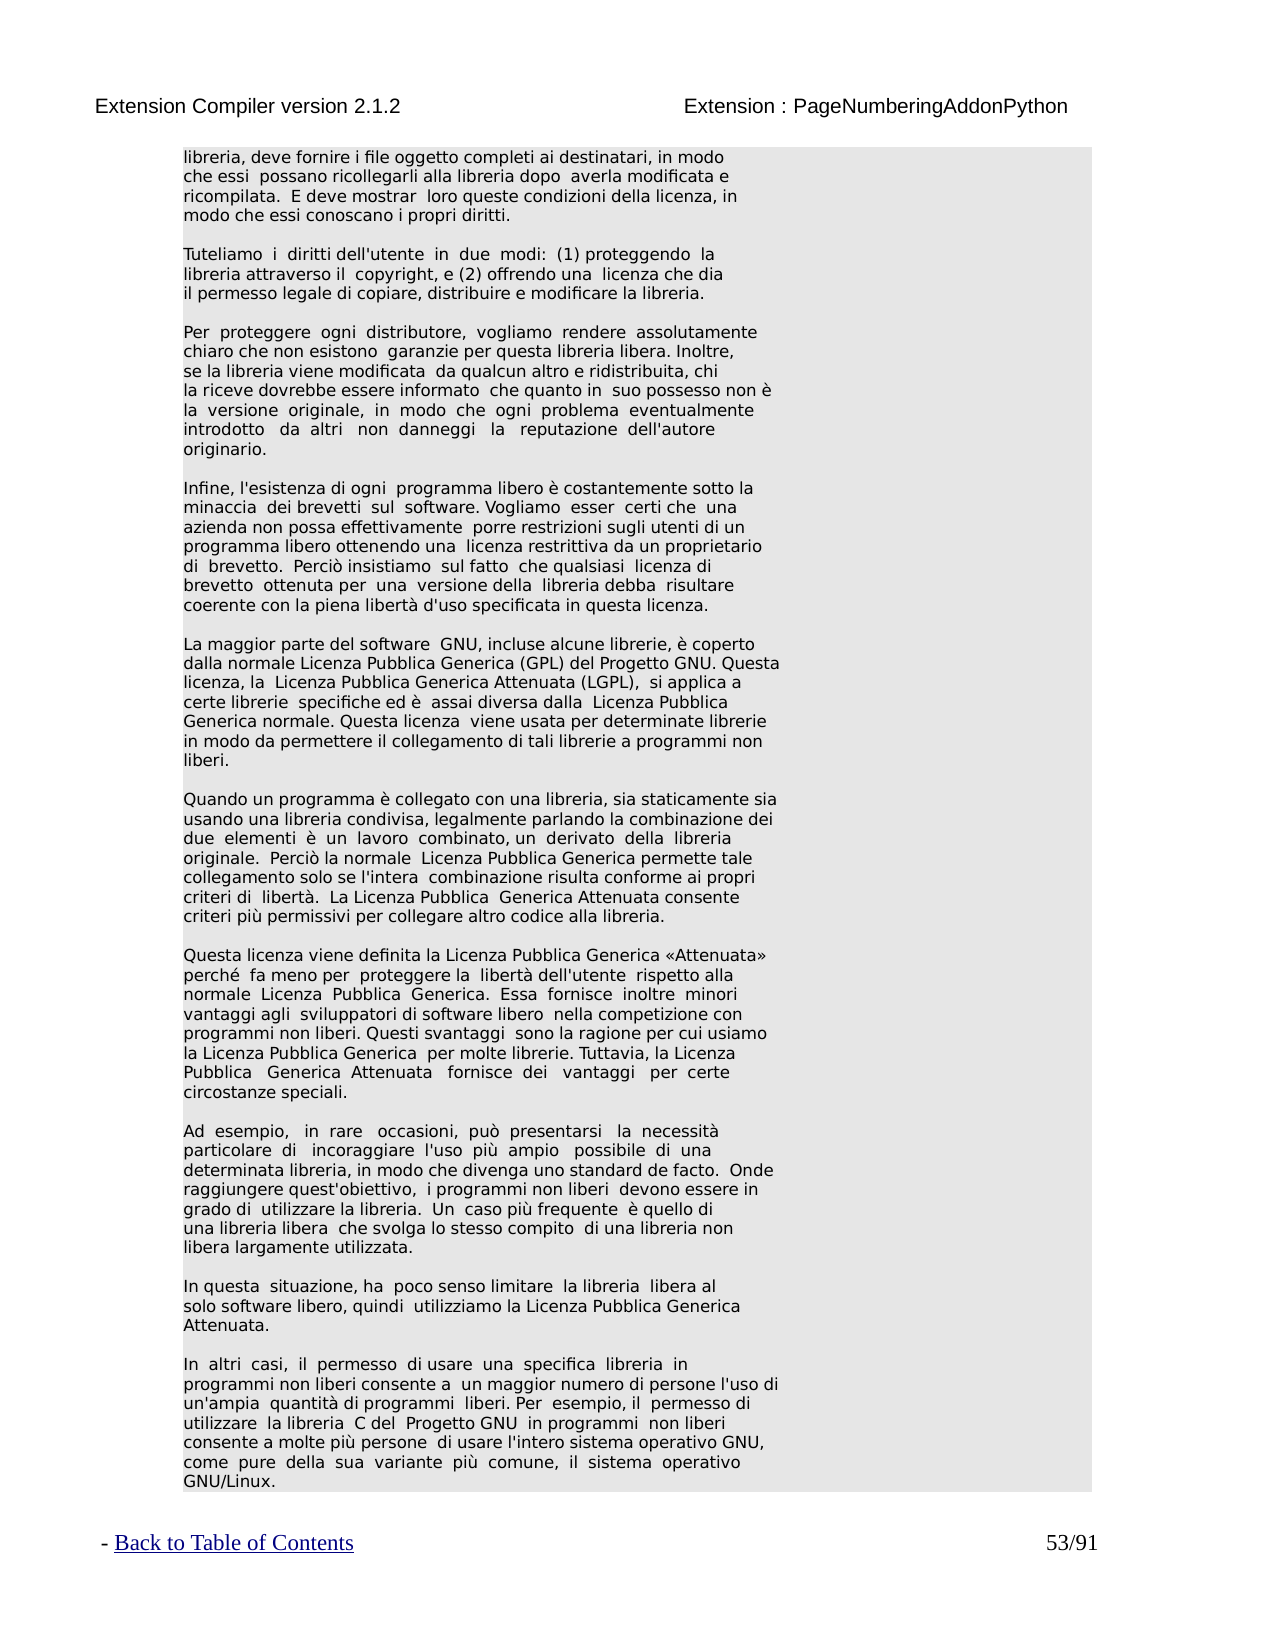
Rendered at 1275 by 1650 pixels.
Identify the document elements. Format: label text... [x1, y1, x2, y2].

text originario. [183, 440, 1092, 459]
text consente a molte più persone di usare l'intero sistema operativo GNU, [183, 1433, 1092, 1453]
text La maggior parte del software GNU, incluse alcune librerie, è coperto [183, 634, 1092, 654]
text Attenuata. [183, 1316, 1092, 1336]
text utilizzare la libreria C del Progetto GNU in programmi non liberi [183, 1414, 1092, 1433]
text la Licenza Pubblica Generica per molte librerie. Tuttavia, la Licenza [183, 1043, 1092, 1063]
text brevetto ottenuta per una versione della libreria debba risultare [183, 576, 1092, 596]
text chiaro che non esistono garanzie per questa libreria libera. Inoltre, [183, 342, 1092, 362]
text determinata libreria, in modo che divenga uno standard de facto. Onde [183, 1160, 1092, 1180]
text Generica normale. Questa licenza viene usata per determinate librerie [183, 712, 1092, 732]
text la riceve dovrebbe essere informato che quanto in suo possesso non è [183, 381, 1092, 401]
text grado di utilizzare la libreria. Un caso più frequente è quello di [183, 1199, 1092, 1219]
text Questa licenza viene definita la Licenza Pubblica Generica «Attenuata» [183, 946, 1092, 966]
text ricompilata. E deve mostrar loro queste condizioni della licenza, in [183, 186, 1092, 206]
text circostanze speciali. [183, 1082, 1092, 1102]
text libreria, deve fornire i file oggetto completi ai destinatari, in modo [183, 147, 1092, 167]
text collegamento solo se l'intera combinazione risulta conforme ai propri [183, 868, 1092, 888]
text Per proteggere ogni distributore, vogliamo rendere assolutamente [183, 323, 1092, 342]
text programmi non liberi consente a un maggior numero di persone l'uso di [183, 1375, 1092, 1394]
text Quando un programma è collegato con una libreria, sia staticamente sia [183, 790, 1092, 810]
text azienda non possa effettivamente porre restrizioni sugli utenti di un [183, 518, 1092, 537]
text particolare di incoraggiare l'uso più ampio possibile di una [183, 1141, 1092, 1160]
text raggiungere quest'obiettivo, i programmi non liberi devono essere in [183, 1180, 1092, 1199]
text un'ampia quantità di programmi liberi. Per esempio, il permesso di [183, 1394, 1092, 1414]
text due elementi è un lavoro combinato, un derivato della libreria [183, 829, 1092, 849]
text introdotto da altri non danneggi la reputazione dell'autore [183, 420, 1092, 440]
text usando una libreria condivisa, legalmente parlando la combinazione dei [183, 810, 1092, 829]
text dalla normale Licenza Pubblica Generica (GPL) del Progetto GNU. Questa [183, 654, 1092, 673]
text modo che essi conoscano i propri diritti. [183, 206, 1092, 225]
text programma libero ottenendo una licenza restrittiva da un proprietario [183, 537, 1092, 557]
text originale. Perciò la normale Licenza Pubblica Generica permette tale [183, 849, 1092, 868]
text criteri di libertà. La Licenza Pubblica Generica Attenuata consente [183, 888, 1092, 907]
text In questa situazione, ha poco senso limitare la libreria libera al [183, 1277, 1092, 1297]
text che essi possano ricollegarli alla libreria dopo averla modificata e [183, 167, 1092, 186]
text la versione originale, in modo che ogni problema eventualmente [183, 401, 1092, 420]
text coerente con la piena libertà d'uso specificata in questa licenza. [183, 596, 1092, 615]
text il permesso legale di copiare, distribuire e modificare la libreria. [183, 284, 1092, 303]
text vantaggi agli sviluppatori di software libero nella competizione con [183, 1004, 1092, 1024]
text liberi. [183, 751, 1092, 771]
text minaccia dei brevetti sul software. Vogliamo esser certi che una [183, 498, 1092, 518]
text Infine, l'esistenza di ogni programma libero è costantemente sotto la [183, 479, 1092, 498]
text solo software libero, quindi utilizziamo la Licenza Pubblica Generica [183, 1297, 1092, 1316]
text In altri casi, il permesso di usare una specifica libreria in [183, 1355, 1092, 1375]
text come pure della sua variante più comune, il sistema operativo [183, 1453, 1092, 1472]
text perché fa meno per proteggere la libertà dell'utente rispetto alla [183, 966, 1092, 985]
text certe librerie specifiche ed è assai diversa dalla Licenza Pubblica [183, 693, 1092, 712]
text Tuteliamo i diritti dell'utente in due modi: (1) proteggendo la [183, 245, 1092, 264]
text libera largamente utilizzata. [183, 1238, 1092, 1258]
text programmi non liberi. Questi svantaggi sono la ragione per cui usiamo [183, 1024, 1092, 1043]
text Ad esempio, in rare occasioni, può presentarsi la necessità [183, 1121, 1092, 1141]
text in modo da permettere il collegamento di tali librerie a programmi non [183, 732, 1092, 751]
text libreria attraverso il copyright, e (2) offrendo una licenza che dia [183, 264, 1092, 284]
text licenza, la Licenza Pubblica Generica Attenuata (LGPL), si applica a [183, 673, 1092, 693]
text se la libreria viene modificata da qualcun altro e ridistribuita, chi [183, 362, 1092, 381]
text una libreria libera che svolga lo stesso compito di una libreria non [183, 1219, 1092, 1238]
text GNU/Linux. [183, 1472, 1092, 1492]
text di brevetto. Perciò insistiamo sul fatto che qualsiasi licenza di [183, 557, 1092, 576]
text normale Licenza Pubblica Generica. Essa fornisce inoltre minori [183, 985, 1092, 1004]
text criteri più permissivi per collegare altro codice alla libreria. [183, 907, 1092, 927]
text Pubblica Generica Attenuata fornisce dei vantaggi per certe [183, 1063, 1092, 1082]
